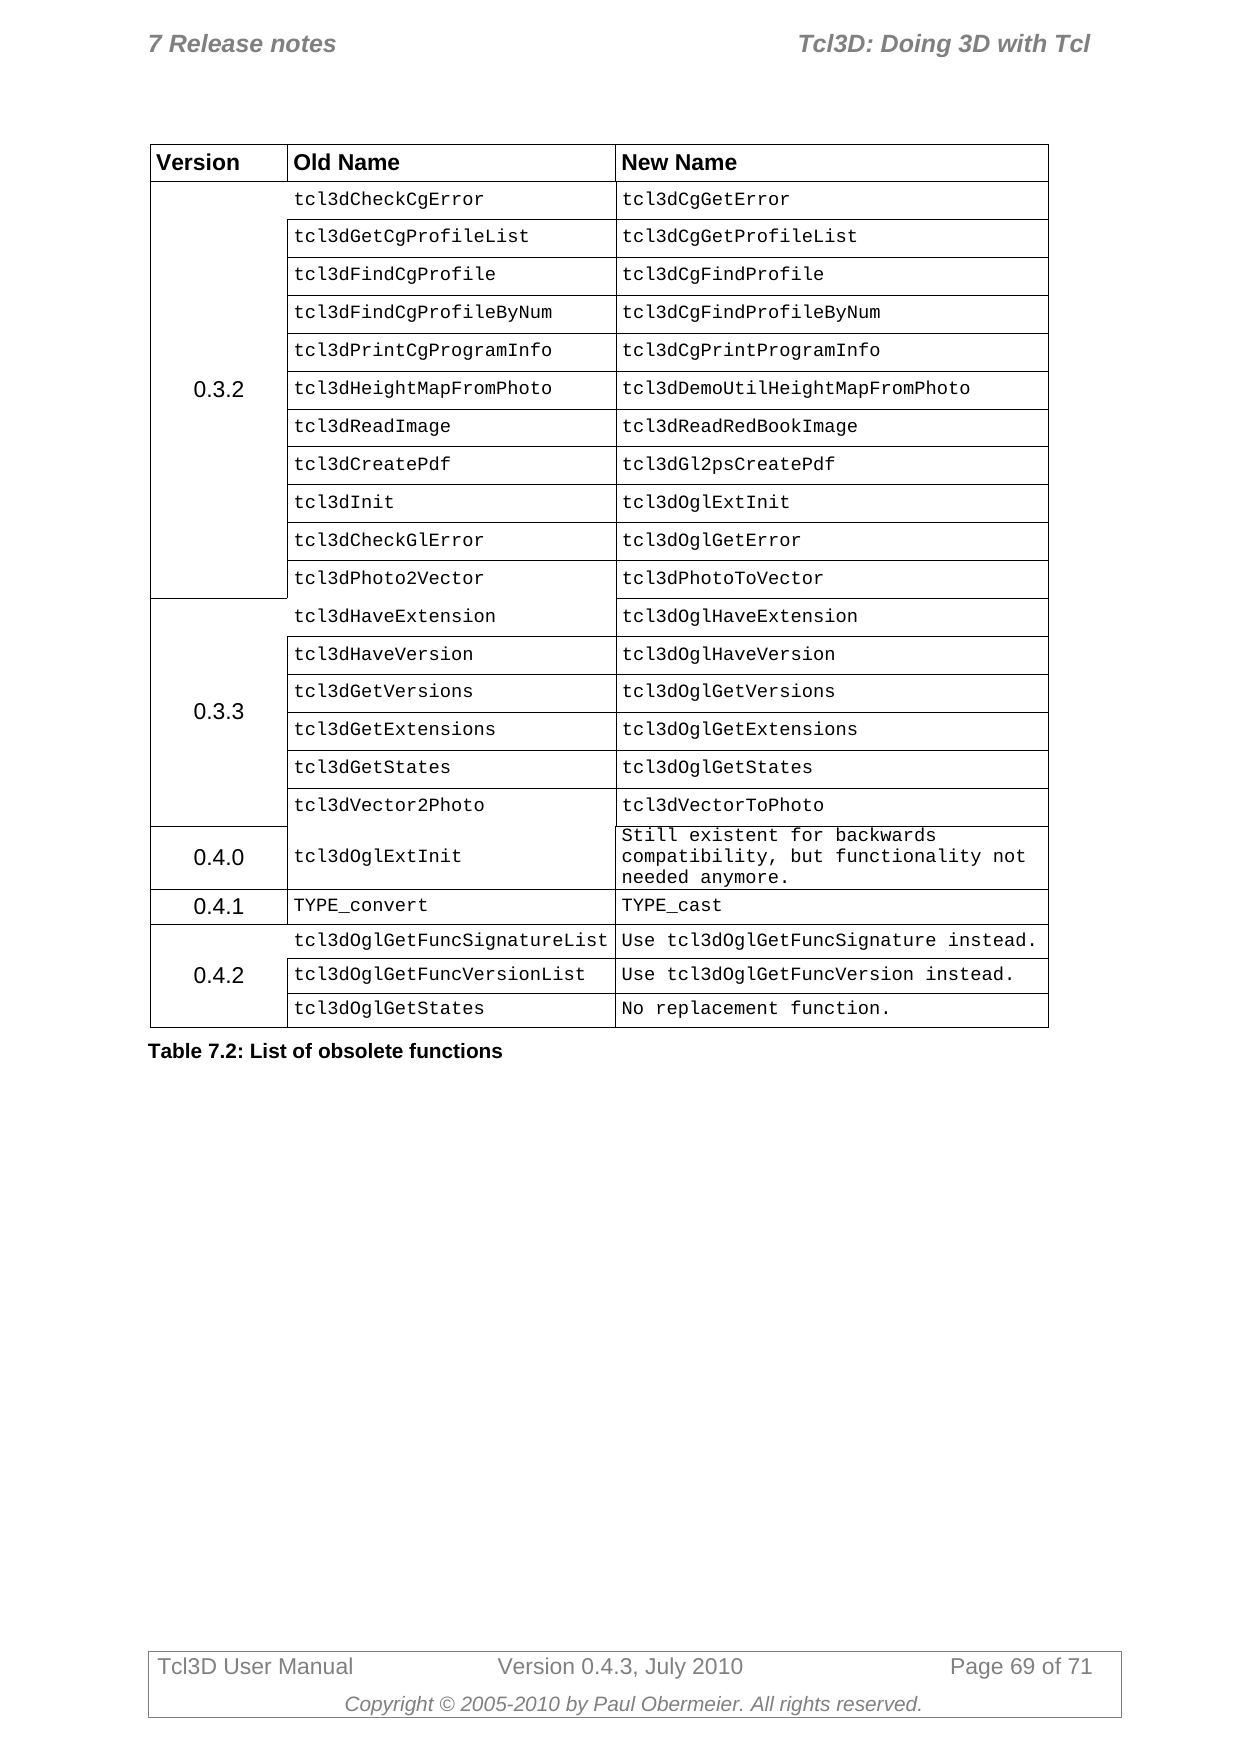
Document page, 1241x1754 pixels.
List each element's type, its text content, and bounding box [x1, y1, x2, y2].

table_header Version [151, 145, 287, 181]
table_cell tcl3dInit [288, 485, 616, 522]
table_cell tcl3dFindCgProfile [288, 258, 616, 295]
table_header New Name [616, 145, 1048, 181]
table_header tcl3dHaveExtension [287, 598, 616, 636]
table_header Old Name [288, 145, 615, 181]
table_header tcl3dCheckCgError [287, 182, 616, 219]
table_cell tcl3dPrintCgProgramInfo [288, 334, 616, 371]
table_cell tcl3dGl2psCreatePdf [617, 447, 1048, 484]
table_cell tcl3dDemoUtilHeightMapFromPhoto [617, 372, 1048, 408]
table_cell 0.3.2 [151, 182, 287, 598]
table_cell tcl3dCreatePdf [288, 447, 616, 484]
table_cell tcl3dPhotoToVector [617, 561, 1048, 598]
table_cell No replacement function. [616, 994, 1048, 1027]
table_cell tcl3dReadRedBookImage [617, 410, 1048, 446]
table_cell tcl3dGetCgProfileList [288, 220, 616, 257]
table_header Use tcl3dOglGetFuncSignature instead. [616, 925, 1048, 958]
table_cell tcl3dCgFindProfile [617, 258, 1048, 295]
table_cell tcl3dGetVersions [288, 675, 616, 712]
table_cell tcl3dHeightMapFromPhoto [288, 372, 616, 408]
table_cell tcl3dPhoto2Vector [288, 561, 616, 598]
table_cell tcl3dGetStates [288, 751, 616, 788]
table_cell tcl3dOglGetFuncVersionList [288, 959, 615, 992]
table_cell tcl3dCgFindProfileByNum [617, 296, 1048, 333]
table_cell tcl3dGetExtensions [288, 713, 616, 750]
table_header tcl3dOglHaveExtension [617, 599, 1048, 636]
table_cell tcl3dOglHaveVersion [617, 637, 1048, 674]
table_cell tcl3dCgPrintProgramInfo [617, 334, 1048, 371]
table_cell Use tcl3dOglGetFuncVersion instead. [616, 959, 1048, 992]
table_cell tcl3dOglGetStates [617, 751, 1048, 788]
table_cell 0.3.3 [151, 599, 287, 826]
table_cell 0.4.0 [151, 827, 287, 889]
table_cell tcl3dFindCgProfileByNum [288, 296, 616, 333]
table_cell tcl3dVectorToPhoto [617, 789, 1048, 826]
table_cell tcl3dCgGetProfileList [617, 220, 1048, 257]
table_cell tcl3dCheckGlError [288, 523, 616, 560]
table_cell tcl3dOglGetVersions [617, 675, 1048, 712]
table_cell tcl3dHaveVersion [288, 637, 616, 674]
table_cell 0.4.2 [151, 925, 287, 1027]
table_header tcl3dOglGetFuncSignatureList [287, 925, 615, 958]
table_header tcl3dCgGetError [617, 182, 1048, 219]
table_cell TYPE_convert [288, 890, 615, 924]
table_cell Still existent for backwards compatibility, but functionality not needed anymore. [616, 827, 1048, 889]
table_cell tcl3dOglGetError [617, 523, 1048, 560]
table_cell TYPE_cast [616, 890, 1048, 924]
table_cell tcl3dOglGetStates [288, 994, 615, 1027]
table_cell 0.4.1 [151, 890, 287, 924]
table_cell tcl3dOglExtInit [617, 485, 1048, 522]
table_cell tcl3dOglExtInit [288, 826, 615, 889]
table_cell tcl3dReadImage [288, 410, 616, 446]
table_cell tcl3dVector2Photo [288, 789, 616, 826]
text Table 7.2: List of obsolete functions [148, 1039, 1122, 1063]
table_cell tcl3dOglGetExtensions [617, 713, 1048, 750]
